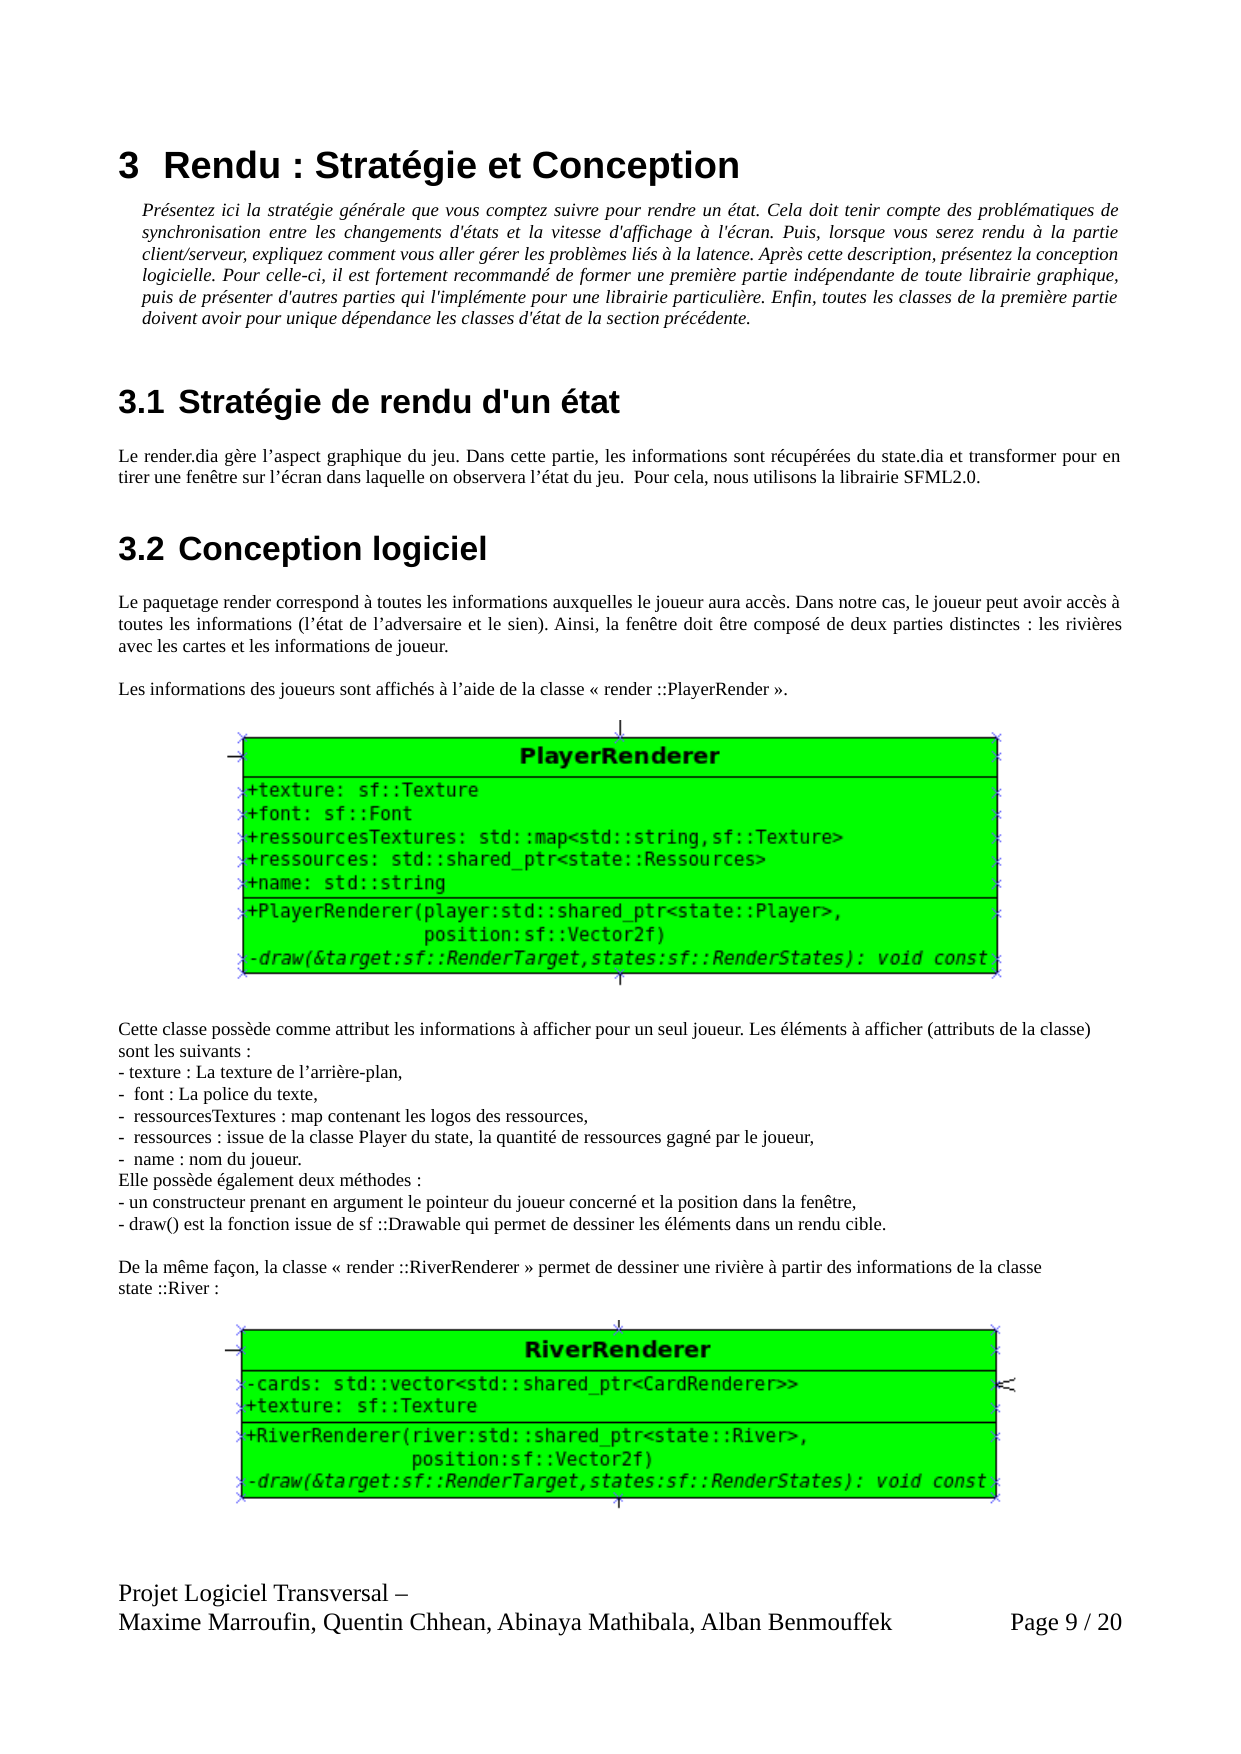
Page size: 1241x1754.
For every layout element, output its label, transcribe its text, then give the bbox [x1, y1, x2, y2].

text - font : La police du texte, [118, 1083, 1122, 1104]
text - name : nom du joueur. [118, 1148, 1122, 1169]
text Présentez ici la stratégie générale que vous comptez suivre pour rendre un état. Cela doit tenir compte des problématiques de synchronisation entre les changements d'états et la vitesse d'affichage à l'écran. Puis, lorsque vous serez rendu à la partie client/serveur, expliquez comment vous aller gérer les problèmes liés à la latence. Après cette description, présentez la conception logicielle. Pour celle-ci, il est fortement recommandé de former une première partie indépendante de toute librairie graphique, puis de présenter d'autres parties qui l'implémente pour une librairie particulière. Enfin, toutes les classes de la première partie doivent avoir pour unique dépendance les classes d'état de la section précédente. [142, 199, 1122, 329]
text Elle possède également deux méthodes : [118, 1169, 1122, 1191]
subtitle Conception logiciel [118, 529, 1122, 568]
text Les informations des joueurs sont affichés à l’aide de la classe « render ::PlayerRender ». [118, 678, 1122, 699]
text Le render.dia gère l’aspect graphique du jeu. Dans cette partie, les informations sont récupérées du state.dia et transformer pour en tirer une fenêtre sur l’écran dans laquelle on observera l’état du jeu. Pour cela, nous utilisons la librairie SFML2.0. [118, 445, 1122, 488]
picture [227, 720, 1014, 990]
subtitle Rendu : Stratégie et Conception [118, 143, 1122, 187]
text De la même façon, la classe « render ::RiverRenderer » permet de dessiner une rivière à partir des informations de la classe state ::River : [118, 1256, 1122, 1299]
text - un constructeur prenant en argument le pointeur du joueur concerné et la position dans la fenêtre, [118, 1191, 1122, 1212]
text - ressourcesTextures : map contenant les logos des ressources, [118, 1104, 1122, 1126]
subtitle Stratégie de rendu d'un état [118, 382, 1122, 421]
text Le paquetage render correspond à toutes les informations auxquelles le joueur aura accès. Dans notre cas, le joueur peut avoir accès à toutes les informations (l’état de l’adversaire et le sien). Ainsi, la fenêtre doit être composé de deux parties distinctes : les rivières avec les cartes et les informations de joueur. [118, 591, 1122, 656]
picture [224, 1320, 1016, 1513]
text - texture : La texture de l’arrière-plan, [118, 1061, 1122, 1083]
text Cette classe possède comme attribut les informations à afficher pour un seul joueur. Les éléments à afficher (attributs de la classe) sont les suivants : [118, 1018, 1122, 1061]
text - draw() est la fonction issue de sf ::Drawable qui permet de dessiner les éléments dans un rendu cible. [118, 1212, 1122, 1234]
text - ressources : issue de la classe Player du state, la quantité de ressources gagné par le joueur, [118, 1126, 1122, 1148]
